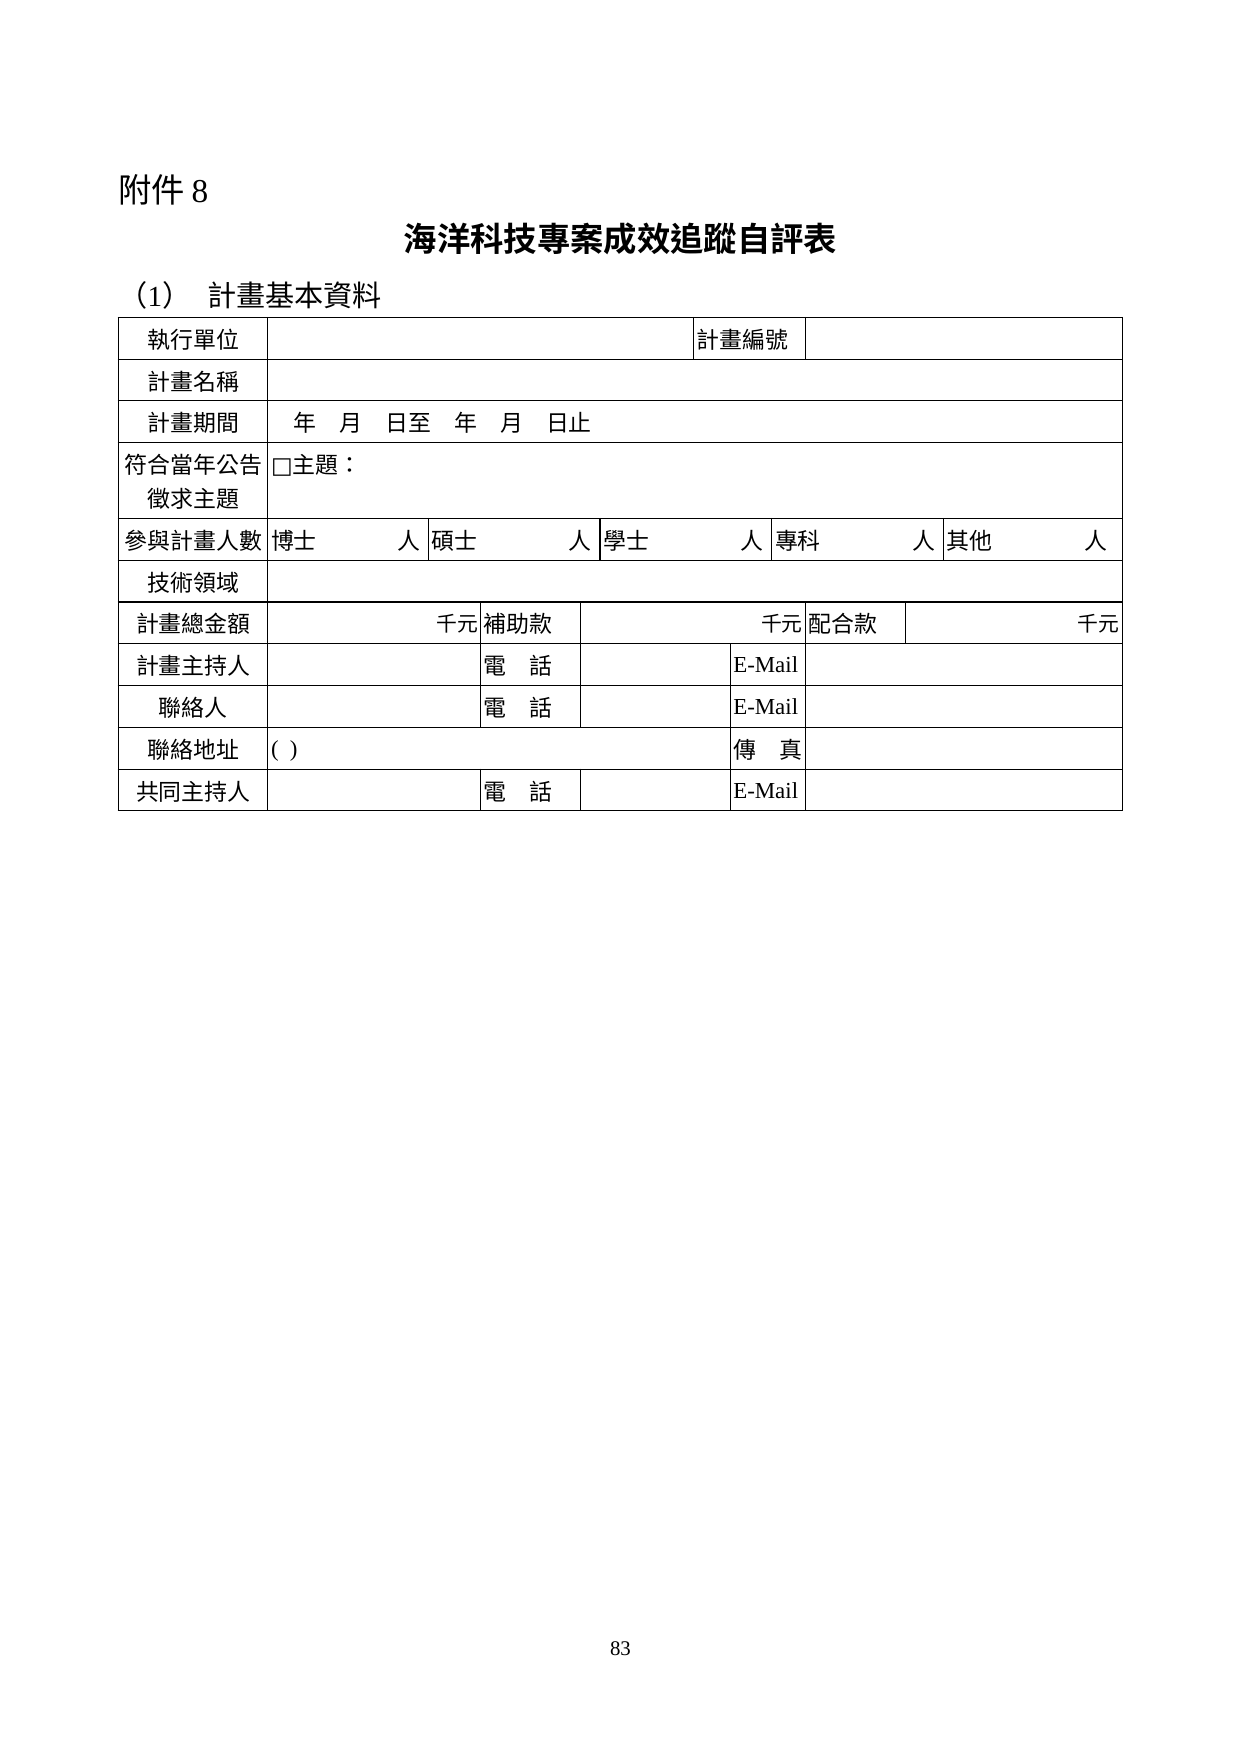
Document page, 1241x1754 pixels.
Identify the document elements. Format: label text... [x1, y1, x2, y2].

table_cell 電 話 [481, 770, 580, 810]
table_cell 電 話 [481, 644, 580, 685]
table_cell 符合當年公告徵求主題 [119, 443, 267, 518]
list 計畫基本資料 [118, 267, 1122, 317]
table_header 計畫編號 [694, 318, 805, 359]
table_cell ( ) [268, 728, 730, 768]
table_cell [806, 644, 1122, 685]
table_cell 配合款 [806, 603, 905, 643]
table_cell 千元 [581, 603, 805, 643]
table_header [268, 318, 693, 359]
table_cell [581, 686, 730, 727]
table_cell [268, 561, 1122, 601]
table_cell E-Mail [731, 770, 805, 810]
table_cell 補助款 [481, 603, 580, 643]
subtitle 附件8 [118, 164, 1122, 212]
table_cell 計畫期間 [119, 401, 267, 442]
text 海洋科技專案成效追蹤自評表 [118, 212, 1122, 261]
table_cell [806, 686, 1122, 727]
table_header 執行單位 [119, 318, 267, 359]
table_cell 計畫主持人 [119, 644, 267, 685]
table_cell 千元 [906, 603, 1122, 643]
table_cell 技術領域 [119, 561, 267, 601]
table_cell 學士 人 [601, 519, 771, 560]
table_cell 其他 人 [944, 519, 1122, 560]
table_cell 千元 [268, 603, 480, 643]
table_cell [268, 644, 480, 685]
table_cell 參與計畫人數 [119, 519, 267, 560]
table_cell 電 話 [481, 686, 580, 727]
table_cell 年 月 日至 年 月 日止 [268, 401, 1122, 442]
table_cell 計畫名稱 [119, 360, 267, 400]
table_cell [268, 360, 1122, 400]
table_cell 碩士 人 [429, 519, 599, 560]
table_cell [581, 644, 730, 685]
table_cell [581, 770, 730, 810]
table_cell 聯絡地址 [119, 728, 267, 768]
table_cell □主題： [268, 443, 1122, 518]
table_cell [806, 770, 1122, 810]
table_cell 傳 真 [731, 728, 805, 768]
table_cell 博士 人 [268, 519, 428, 560]
table_cell 計畫總金額 [119, 603, 267, 643]
table_cell 共同主持人 [119, 770, 267, 810]
table_cell [806, 728, 1122, 768]
table_cell E-Mail [731, 686, 805, 727]
table_header [806, 318, 1122, 359]
table_cell E-Mail [731, 644, 805, 685]
table_cell [268, 770, 480, 810]
table_cell 聯絡人 [119, 686, 267, 727]
table_cell 專科 人 [772, 519, 943, 560]
table_cell [268, 686, 480, 727]
